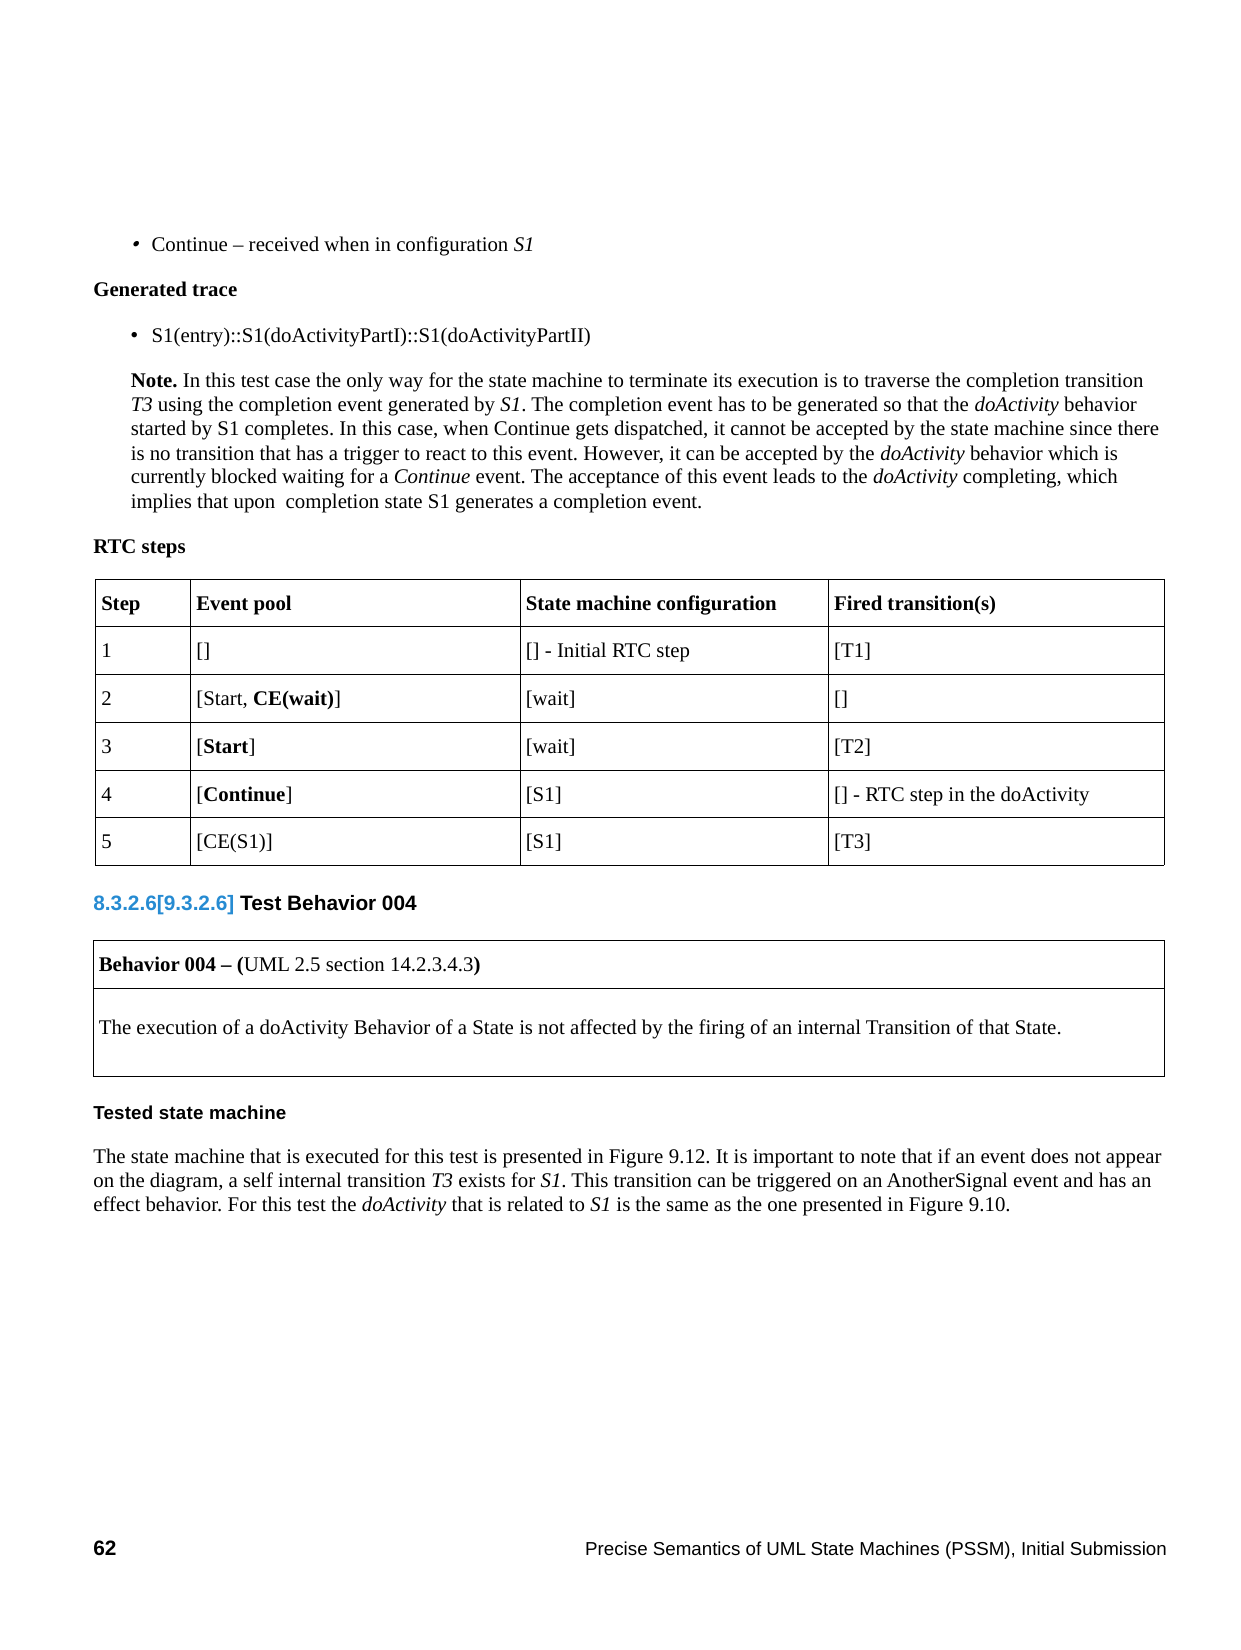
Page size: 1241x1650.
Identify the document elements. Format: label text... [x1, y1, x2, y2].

table_cell 1 [96, 627, 190, 674]
table_cell [S1] [521, 771, 828, 817]
table_cell 3 [96, 723, 190, 769]
table_header Fired transition(s) [829, 580, 1164, 626]
table_cell [Continue] [191, 771, 520, 817]
text Generated trace [93, 277, 1164, 301]
table_cell [S1] [521, 818, 828, 865]
table_cell [wait] [521, 723, 828, 769]
table_cell [] - RTC step in the doActivity [829, 771, 1164, 817]
table_cell [wait] [521, 675, 828, 722]
table_cell The execution of a doActivity Behavior of a State is not affected by the firing of an internal Transition of that State. [94, 989, 1164, 1076]
table_cell [T1] [829, 627, 1164, 674]
table_header Behavior 004 – (UML 2.5 section 14.2.3.4.3) [94, 941, 1164, 988]
subtitle Tested state machine [93, 1102, 1164, 1123]
table_header Event pool [191, 580, 520, 626]
table_cell [] [829, 675, 1164, 722]
table_cell [Start, CE(wait)] [191, 675, 520, 722]
list Continue – received when in configuration S1 [131, 231, 1164, 256]
table_cell [T2] [829, 723, 1164, 769]
subtitle Test Behavior 004 [93, 890, 1164, 915]
table_header Step [96, 580, 190, 626]
text The state machine that is executed for this test is presented in Figure 9.12. It is important to note that if an event does not appear on the diagram, a self internal transition T3 exists for S1. This transition can be triggered on an AnotherSignal event and has an effect behavior. For this test the doActivity that is related to S1 is the same as the one presented in Figure 9.10. [93, 1144, 1164, 1216]
table_cell 2 [96, 675, 190, 722]
text Note. In this test case the only way for the state machine to terminate its execution is to traverse the completion transition T3 using the completion event generated by S1. The completion event has to be generated so that the doActivity behavior started by S1 completes. In this case, when Continue gets dispatched, it cannot be accepted by the state machine since there is no transition that has a trigger to react to this event. However, it can be accepted by the doActivity behavior which is currently blocked waiting for a Continue event. The acceptance of this event leads to the doActivity completing, which implies that upon completion state S1 generates a completion event. [131, 368, 1164, 513]
table_cell 4 [96, 771, 190, 817]
table_header State machine configuration [521, 580, 828, 626]
table_cell [T3] [829, 818, 1164, 865]
table_cell [] [191, 627, 520, 674]
table_cell [] - Initial RTC step [521, 627, 828, 674]
table_cell [CE(S1)] [191, 818, 520, 865]
text RTC steps [93, 534, 1164, 558]
table_cell 5 [96, 818, 190, 865]
list S1(entry)::S1(doActivityPartI)::S1(doActivityPartII) [131, 322, 1164, 347]
table_cell [Start] [191, 723, 520, 769]
